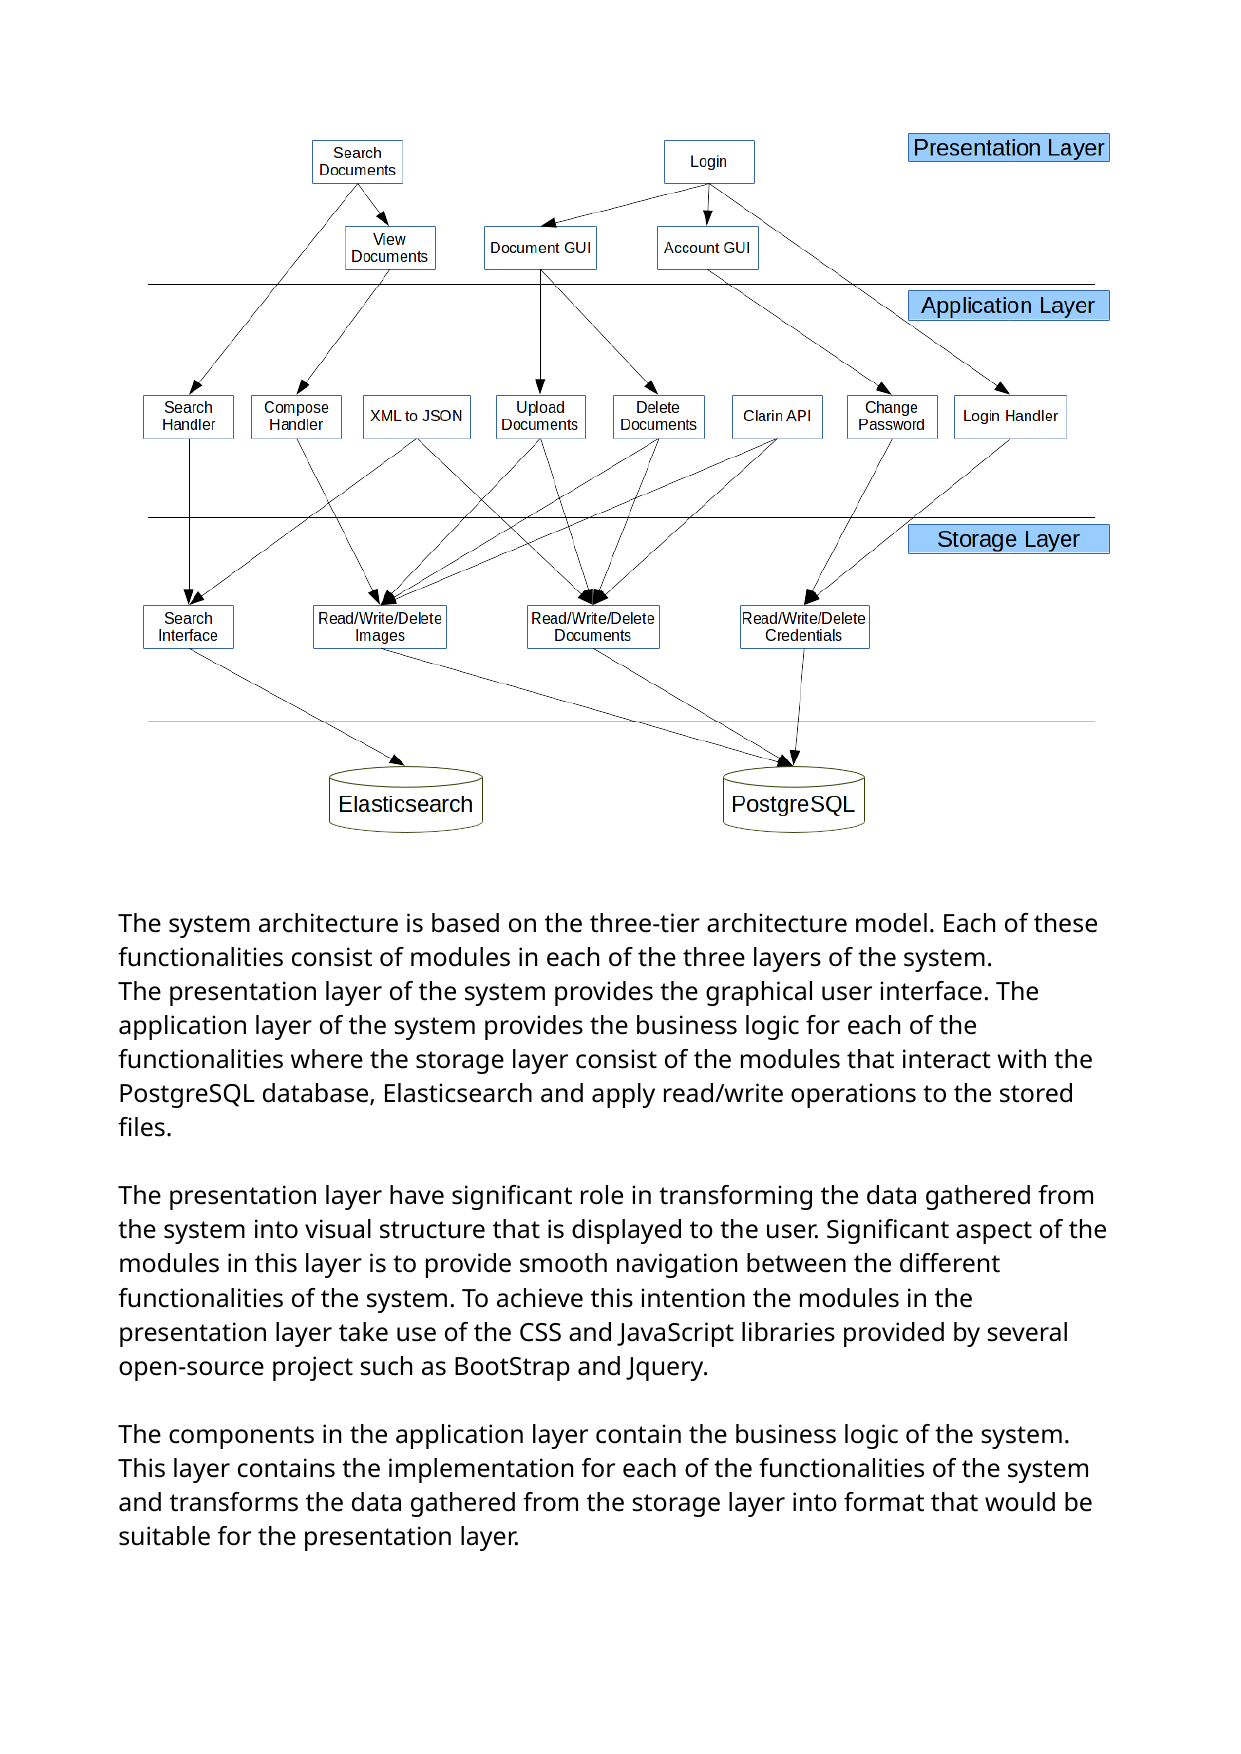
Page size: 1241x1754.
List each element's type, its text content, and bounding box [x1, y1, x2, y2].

text The components in the application layer contain the business logic of the system. This layer contains the implementation for each of the functionalities of the system and transforms the data gathered from the storage layer into format that would be suitable for the presentation layer. [118, 1416, 1122, 1553]
picture [118, 118, 1123, 872]
text The presentation layer have significant role in transforming the data gathered from the system into visual structure that is displayed to the user. Significant aspect of the modules in this layer is to provide smooth navigation between the different functionalities of the system. To achieve this intention the modules in the presentation layer take use of the CSS and JavaScript libraries provided by several open-source project such as BootStrap and Jquery. [118, 1178, 1122, 1382]
text The system architecture is based on the three-tier architecture model. Each of these functionalities consist of modules in each of the three layers of the system. [118, 906, 1122, 974]
text The presentation layer of the system provides the graphical user interface. The application layer of the system provides the business logic for each of the functionalities where the storage layer consist of the modules that interact with the PostgreSQL database, Elasticsearch and apply read/write operations to the stored files. [118, 974, 1122, 1144]
